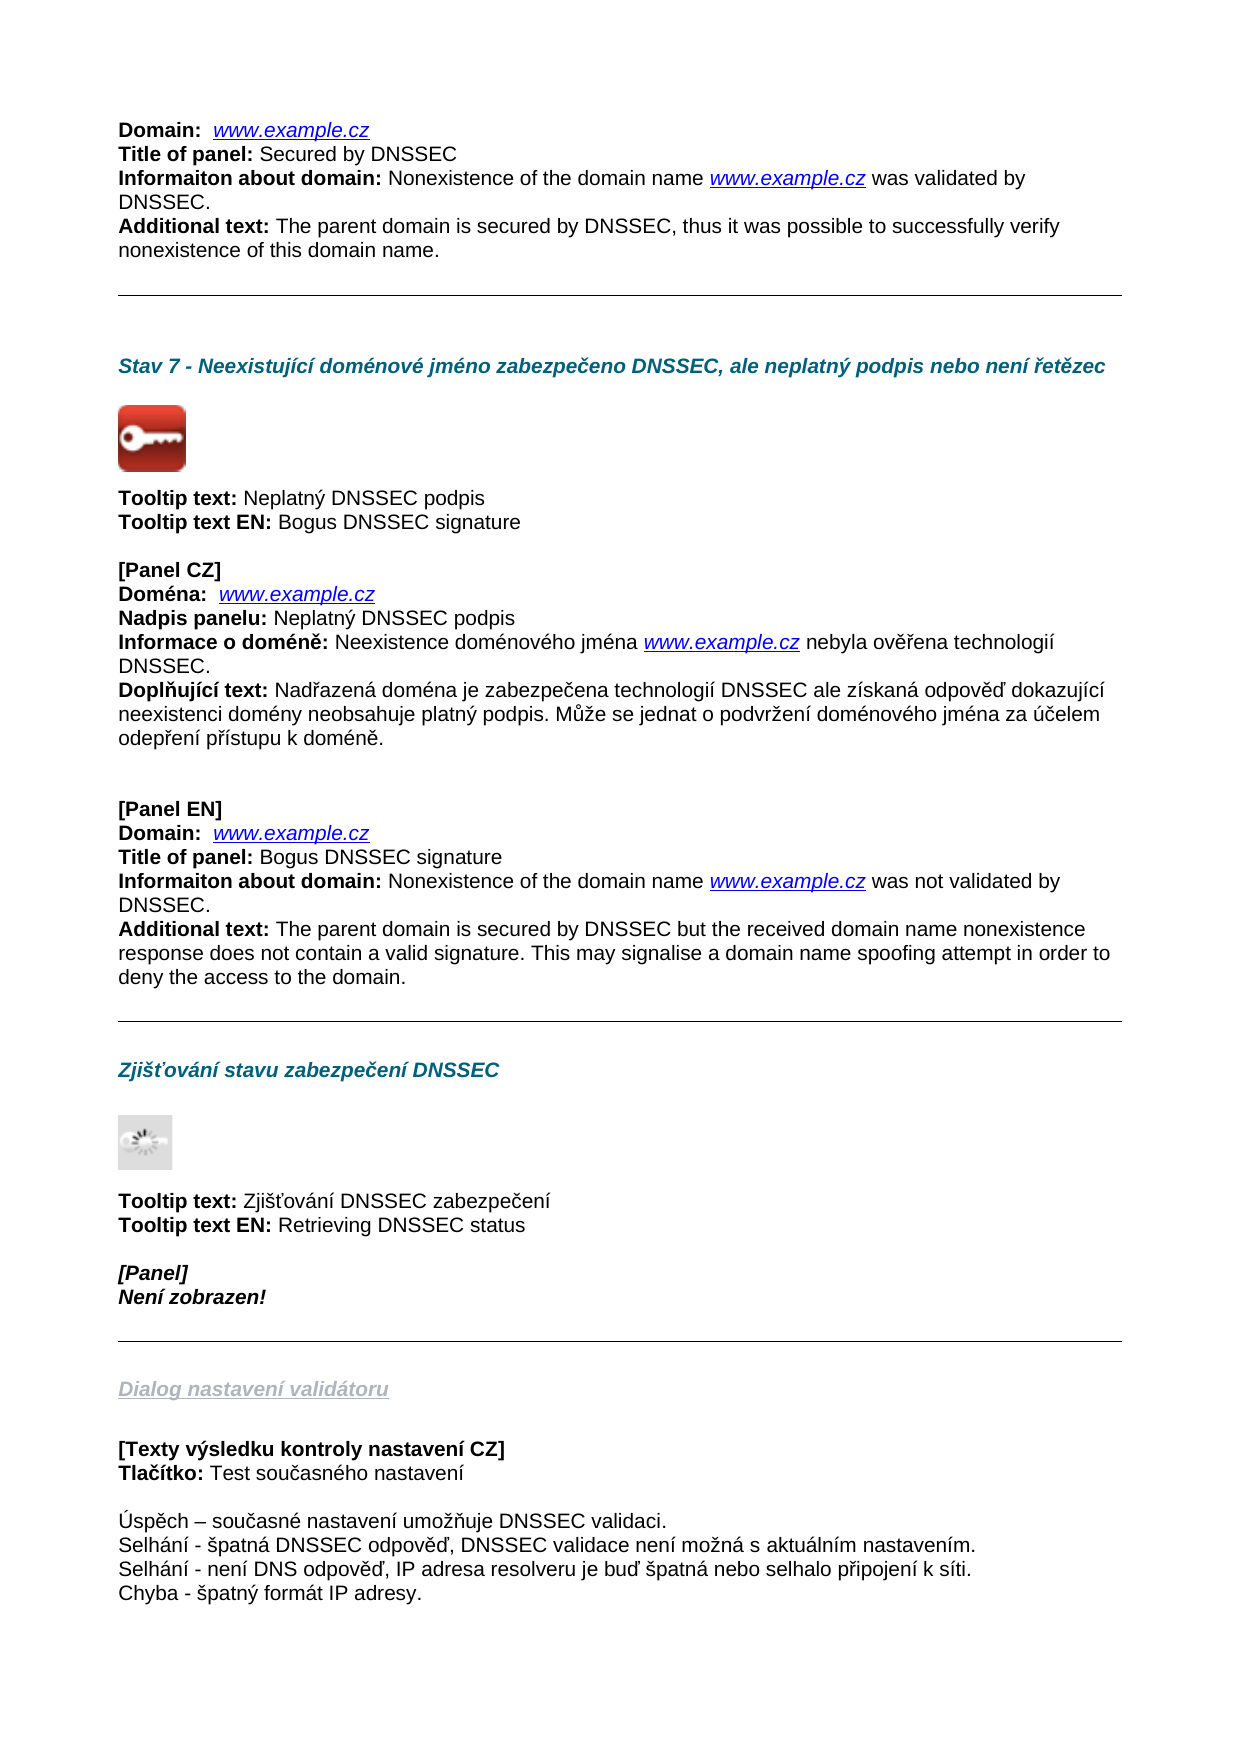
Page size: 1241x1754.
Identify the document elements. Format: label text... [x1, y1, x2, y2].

text Informaiton about domain: Nonexistence of the domain name www.example.cz was not validated by DNSSEC. [118, 869, 1122, 917]
text Tooltip text: Zjišťování DNSSEC zabezpečení [118, 1189, 1122, 1213]
text [Panel EN] [118, 797, 1122, 821]
text Title of panel: Bogus DNSSEC signature [118, 845, 1122, 869]
text Tooltip text EN: Retrieving DNSSEC status [118, 1213, 1122, 1237]
text Domain: www.example.cz [118, 821, 1122, 845]
text Nadpis panelu: Neplatný DNSSEC podpis [118, 606, 1122, 629]
text Doména: www.example.cz [118, 582, 1122, 606]
text Informace o doméně: Neexistence doménového jména www.example.cz nebyla ověřena technologií DNSSEC. [118, 629, 1122, 677]
text Chyba - špatný formát IP adresy. [118, 1580, 1122, 1604]
text Title of panel: Secured by DNSSEC [118, 142, 1122, 166]
text Tooltip text EN: Bogus DNSSEC signature [118, 510, 1122, 534]
text [Panel CZ] [118, 558, 1122, 582]
text Selhání - není DNS odpověď, IP adresa resolveru je buď špatná nebo selhalo připojení k síti. [118, 1556, 1122, 1580]
text Additional text: The parent domain is secured by DNSSEC, thus it was possible to successfully verify nonexistence of this domain name. [118, 214, 1122, 262]
text Doplňující text: Nadřazená doména je zabezpečena technologií DNSSEC ale získaná odpověď dokazující neexistenci domény neobsahuje platný podpis. Může se jednat o podvržení doménového jména za účelem odepření přístupu k doméně. [118, 677, 1122, 749]
text Tlačítko: Test současného nastavení [118, 1461, 1122, 1484]
text [Texty výsledku kontroly nastavení CZ] [118, 1437, 1122, 1461]
text Stav 7 - Neexistující doménové jméno zabezpečeno DNSSEC, ale neplatný podpis nebo není řetězec [118, 354, 1122, 378]
text Zjišťování stavu zabezpečení DNSSEC [118, 1057, 1122, 1081]
text Tooltip text: Neplatný DNSSEC podpis [118, 486, 1122, 510]
text Informaiton about domain: Nonexistence of the domain name www.example.cz was validated by DNSSEC. [118, 166, 1122, 214]
text [Panel] [118, 1261, 1122, 1284]
text Dialog nastavení validátoru [118, 1377, 1122, 1401]
text Additional text: The parent domain is secured by DNSSEC but the received domain name nonexistence response does not contain a valid signature. This may signalise a domain name spoofing attempt in order to deny the access to the domain. [118, 917, 1122, 989]
text Není zobrazen! [118, 1284, 1122, 1308]
text Selhání - špatná DNSSEC odpověď, DNSSEC validace není možná s aktuálním nastavením. [118, 1532, 1122, 1556]
text Úspěch – současné nastavení umožňuje DNSSEC validaci. [118, 1508, 1122, 1532]
picture [118, 405, 186, 472]
picture [117, 1115, 173, 1170]
text Domain: www.example.cz [118, 118, 1122, 142]
